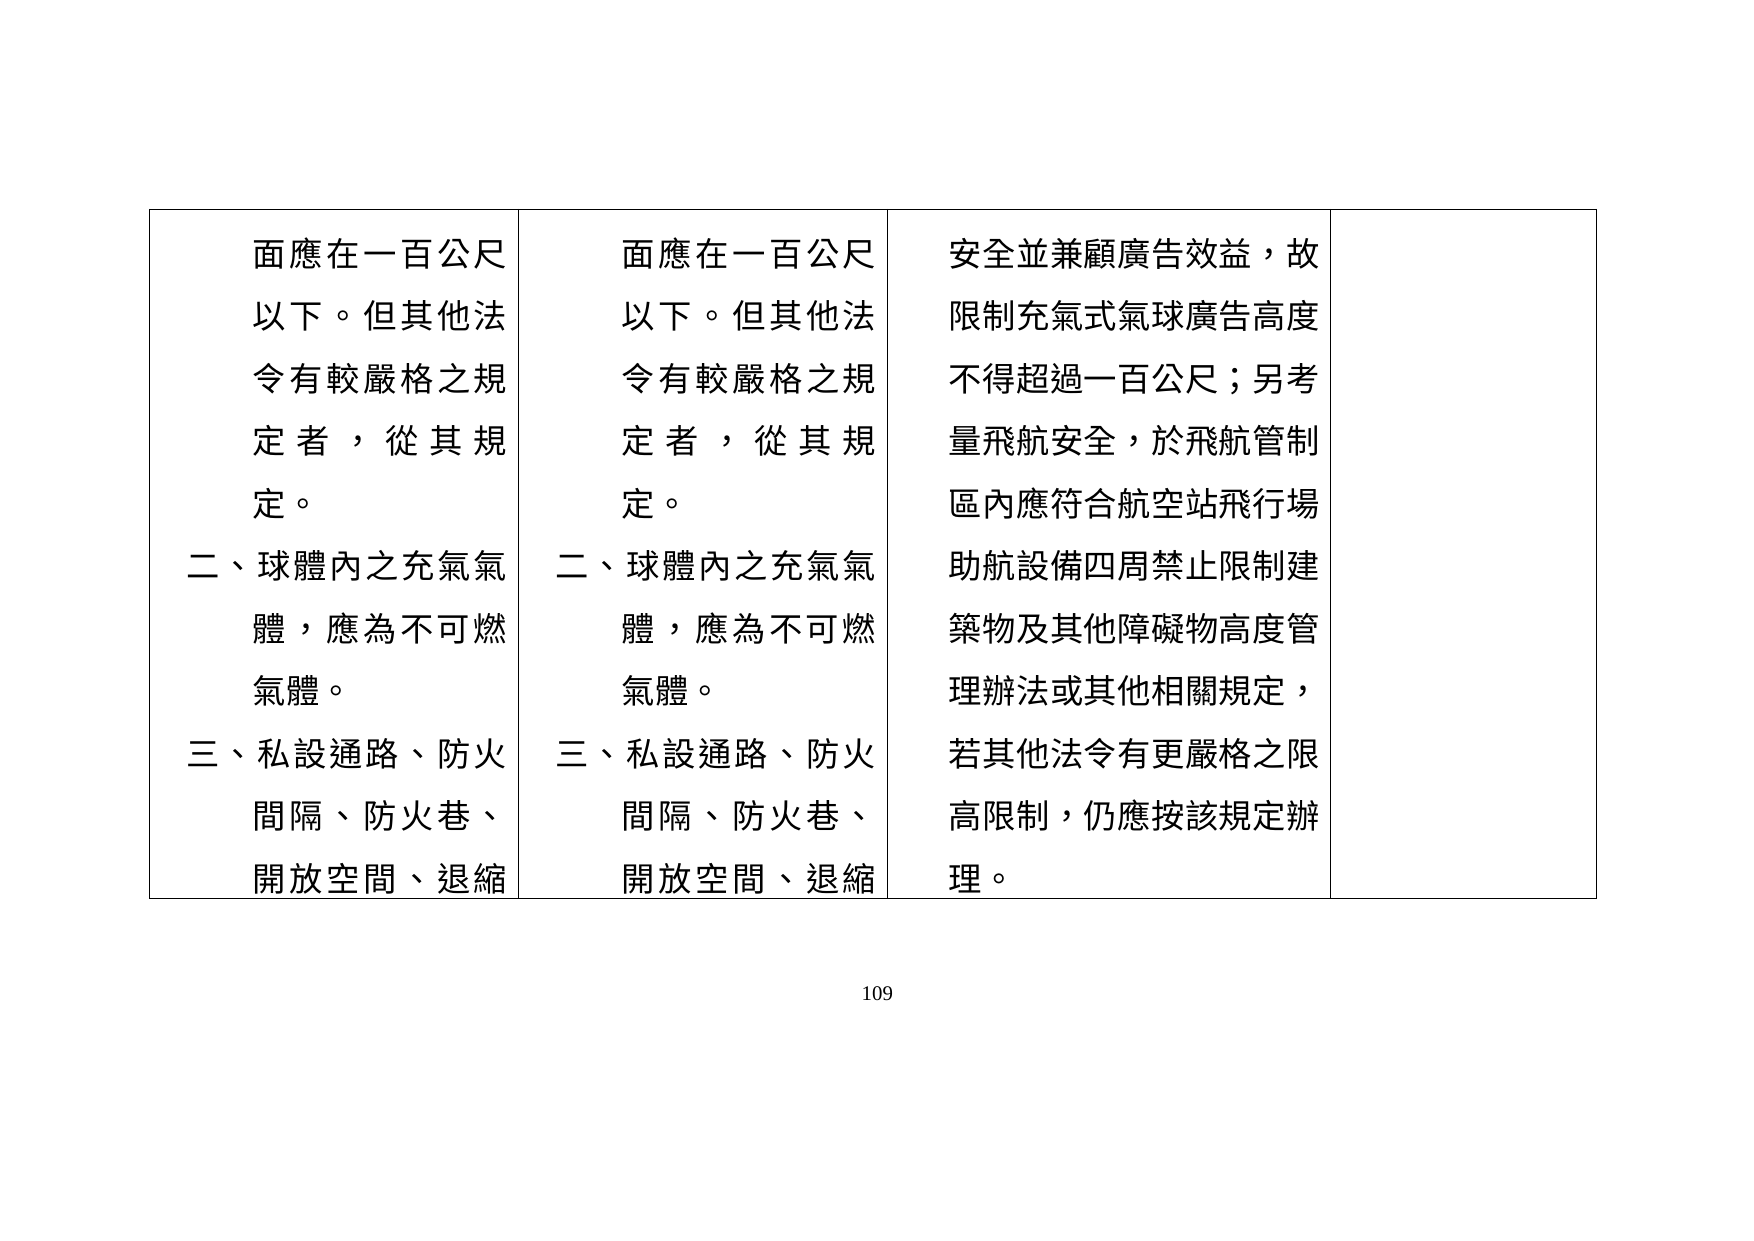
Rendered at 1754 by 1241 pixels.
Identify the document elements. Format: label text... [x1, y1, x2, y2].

table_cell 面應在一百公尺以下。但其他法令有較嚴格之規定者，從其規定。 二、球體內之充氣氣體，應為不可燃氣體。 三、私設通路、防火間隔、防火巷、開放空間、退縮 [519, 210, 887, 897]
table_cell 面應在一百公尺以下。但其他法令有較嚴格之規定者，從其規定。 二、球體內之充氣氣體，應為不可燃氣體。 三、私設通路、防火間隔、防火巷、開放空間、退縮 [150, 210, 518, 897]
table_cell [1331, 210, 1596, 897]
table_cell 安全並兼顧廣告效益，故限制充氣式氣球廣告高度不得超過一百公尺；另考量飛航安全，於飛航管制區內應符合航空站飛行場助航設備四周禁止限制建築物及其他障礙物高度管理辦法或其他相關規定，若其他法令有更嚴格之限高限制，仍應按該規定辦理。 [888, 210, 1330, 897]
